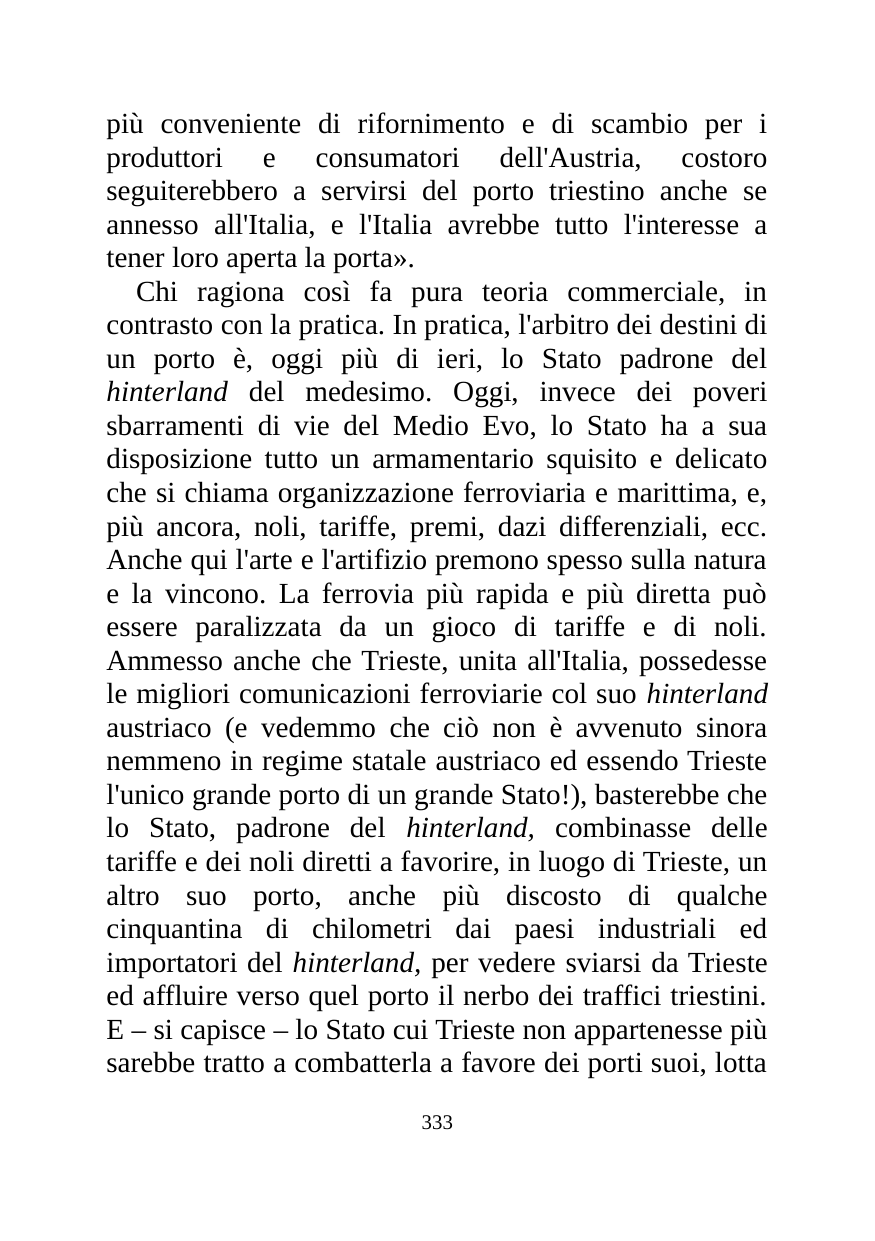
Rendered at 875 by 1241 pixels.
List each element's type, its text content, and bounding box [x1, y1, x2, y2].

text Chi ragiona così fa pura teoria commerciale, in contrasto con la pratica. In pratica, l'arbitro dei destini di un porto è, oggi più di ieri, lo Stato padrone del hinterland del medesimo. Oggi, invece dei poveri sbarramenti di vie del Medio Evo, lo Stato ha a sua disposizione tutto un armamentario squisito e delicato che si chiama organizzazione ferroviaria e marittima, e, più ancora, noli, tariffe, premi, dazi differenziali, ecc. Anche qui l'arte e l'artifizio premono spesso sulla natura e la vincono. La ferrovia più rapida e più diretta può essere paralizzata da un gioco di tariffe e di noli. Ammesso anche che Trieste, unita all'Italia, possedesse le migliori comunicazioni ferroviarie col suo hinterland austriaco (e vedemmo che ciò non è avvenuto sinora nemmeno in regime statale austriaco ed essendo Trieste l'unico grande porto di un grande Stato!), basterebbe che lo Stato, padrone del hinterland, combinasse delle tariffe e dei noli diretti a favorire, in luogo di Trieste, un altro suo porto, anche più discosto di qualche cinquantina di chilometri dai paesi industriali ed importatori del hinterland, per vedere sviarsi da Trieste ed affluire verso quel porto il nerbo dei traffici triestini. E – si capisce – lo Stato cui Trieste non appartenesse più sarebbe tratto a combatterla a favore dei porti suoi, lotta [106, 274, 768, 1079]
text più conveniente di rifornimento e di scambio per i produttori e consumatori dell'Austria, costoro seguiterebbero a servirsi del porto triestino anche se annesso all'Italia, e l'Italia avrebbe tutto l'interesse a tener loro aperta la porta». [106, 106, 768, 274]
